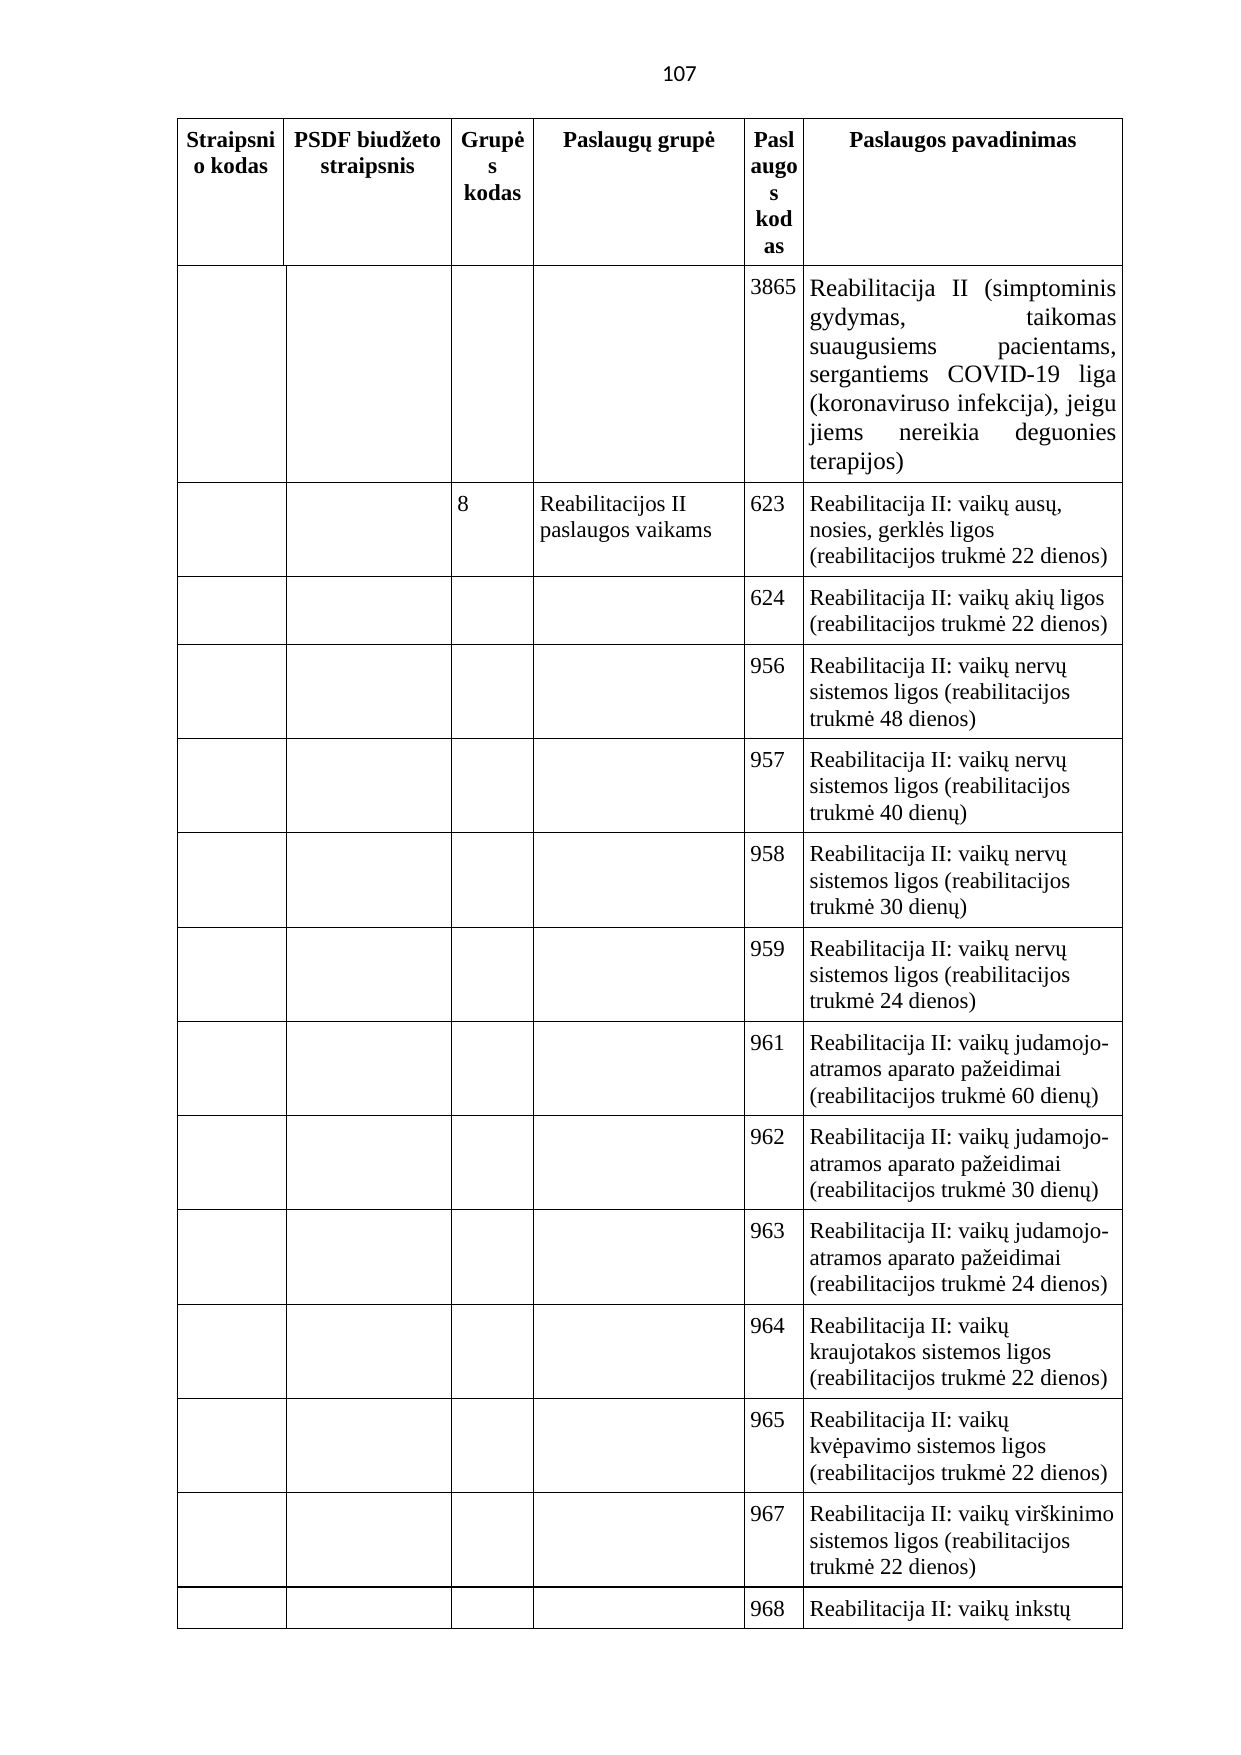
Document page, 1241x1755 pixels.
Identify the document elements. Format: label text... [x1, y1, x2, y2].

table_cell Reabilitacija II: vaikų nervų sistemos ligos (reabilitacijos trukmė 48 dienos) [804, 645, 1122, 738]
table_cell 959 [745, 928, 803, 1021]
table_header Grupės kodas [452, 119, 533, 265]
table_cell Reabilitacija II: vaikų nervų sistemos ligos (reabilitacijos trukmė 40 dienų) [804, 739, 1122, 832]
table_cell [287, 739, 451, 832]
table_cell [452, 1399, 533, 1492]
table_cell [534, 1305, 744, 1398]
table_cell Reabilitacijos II paslaugos vaikams [534, 483, 744, 576]
table_cell [178, 1305, 286, 1398]
table_cell Reabilitacija II: vaikų ausų, nosies, gerklės ligos (reabilitacijos trukmė 22 dienos) [804, 483, 1122, 576]
table_cell Reabilitacija II: vaikų kvėpavimo sistemos ligos (reabilitacijos trukmė 22 dienos) [804, 1399, 1122, 1492]
table_cell Reabilitacija II: vaikų akių ligos (reabilitacijos trukmė 22 dienos) [804, 577, 1122, 644]
table_cell Reabilitacija II (simptominis gydymas, taikomas suaugusiems pacientams, sergantiems COVID-19 liga (koronaviruso infekcija), jeigu jiems nereikia deguonies terapijos) [804, 266, 1122, 482]
table_cell [178, 577, 286, 644]
table_cell [287, 1305, 451, 1398]
table_cell 958 [745, 833, 803, 927]
table_cell [178, 739, 286, 832]
table_cell 965 [745, 1399, 803, 1492]
table_cell [287, 1022, 451, 1115]
table_cell [178, 1399, 286, 1492]
table_cell [287, 928, 451, 1021]
table_cell [534, 577, 744, 644]
table_cell [534, 1116, 744, 1209]
table_header PSDF biudžeto straipsnis [284, 119, 451, 265]
table_cell Reabilitacija II: vaikų judamojo-atramos aparato pažeidimai (reabilitacijos trukmė 30 dienų) [804, 1116, 1122, 1209]
table_cell [287, 833, 451, 927]
table_cell [452, 1210, 533, 1304]
table_cell [452, 928, 533, 1021]
table_cell [452, 1305, 533, 1398]
table_cell [534, 739, 744, 832]
table_cell 968 [745, 1588, 803, 1628]
table_cell 967 [745, 1493, 803, 1586]
table_cell [534, 266, 744, 482]
table_cell [534, 1588, 744, 1628]
table_header Paslaugos kodas [745, 119, 803, 265]
table_cell [534, 1399, 744, 1492]
table_cell 964 [745, 1305, 803, 1398]
table_cell [452, 739, 533, 832]
table_cell 624 [745, 577, 803, 644]
table_cell [452, 266, 533, 482]
table_cell [178, 266, 286, 482]
table_cell 623 [745, 483, 803, 576]
table_cell Reabilitacija II: vaikų nervų sistemos ligos (reabilitacijos trukmė 30 dienų) [804, 833, 1122, 927]
table_cell [287, 1588, 451, 1628]
table_cell 956 [745, 645, 803, 738]
table_cell [178, 1210, 286, 1304]
table_cell 3865 [745, 266, 803, 482]
table_cell Reabilitacija II: vaikų nervų sistemos ligos (reabilitacijos trukmė 24 dienos) [804, 928, 1122, 1021]
table_cell 963 [745, 1210, 803, 1304]
table_cell [452, 577, 533, 644]
table_cell [534, 645, 744, 738]
table_cell [287, 1210, 451, 1304]
table_cell [452, 1493, 533, 1586]
table_cell [178, 1493, 286, 1586]
table_cell [452, 1022, 533, 1115]
table_cell [534, 1210, 744, 1304]
table_cell [452, 1116, 533, 1209]
table_cell 8 [452, 483, 533, 576]
table_cell Reabilitacija II: vaikų judamojo-atramos aparato pažeidimai (reabilitacijos trukmė 60 dienų) [804, 1022, 1122, 1115]
table_cell [287, 577, 451, 644]
table_cell [178, 928, 286, 1021]
table_cell [287, 645, 451, 738]
table_cell [287, 483, 451, 576]
table_cell [534, 1022, 744, 1115]
table_cell [534, 928, 744, 1021]
table_cell [452, 645, 533, 738]
table_header Paslaugos pavadinimas [804, 119, 1122, 265]
table_cell [178, 645, 286, 738]
table_cell [534, 1493, 744, 1586]
table_cell [452, 1588, 533, 1628]
table_cell Reabilitacija II: vaikų virškinimo sistemos ligos (reabilitacijos trukmė 22 dienos) [804, 1493, 1122, 1586]
table_cell [178, 1022, 286, 1115]
table_cell [178, 1588, 286, 1628]
table_cell [287, 1116, 451, 1209]
table_header Straipsnio kodas [178, 119, 283, 265]
table_cell 957 [745, 739, 803, 832]
table_cell [178, 1116, 286, 1209]
table_cell [452, 833, 533, 927]
table_cell 961 [745, 1022, 803, 1115]
table_cell [287, 1399, 451, 1492]
table_cell [287, 1493, 451, 1586]
table_cell Reabilitacija II: vaikų kraujotakos sistemos ligos (reabilitacijos trukmė 22 dienos) [804, 1305, 1122, 1398]
table_header Paslaugų grupė [534, 119, 744, 265]
table_cell [178, 833, 286, 927]
table_cell [534, 833, 744, 927]
table_cell [178, 483, 286, 576]
table_cell Reabilitacija II: vaikų inkstų [804, 1588, 1122, 1628]
table_cell [287, 266, 451, 482]
table_cell 962 [745, 1116, 803, 1209]
table_cell Reabilitacija II: vaikų judamojo-atramos aparato pažeidimai (reabilitacijos trukmė 24 dienos) [804, 1210, 1122, 1304]
